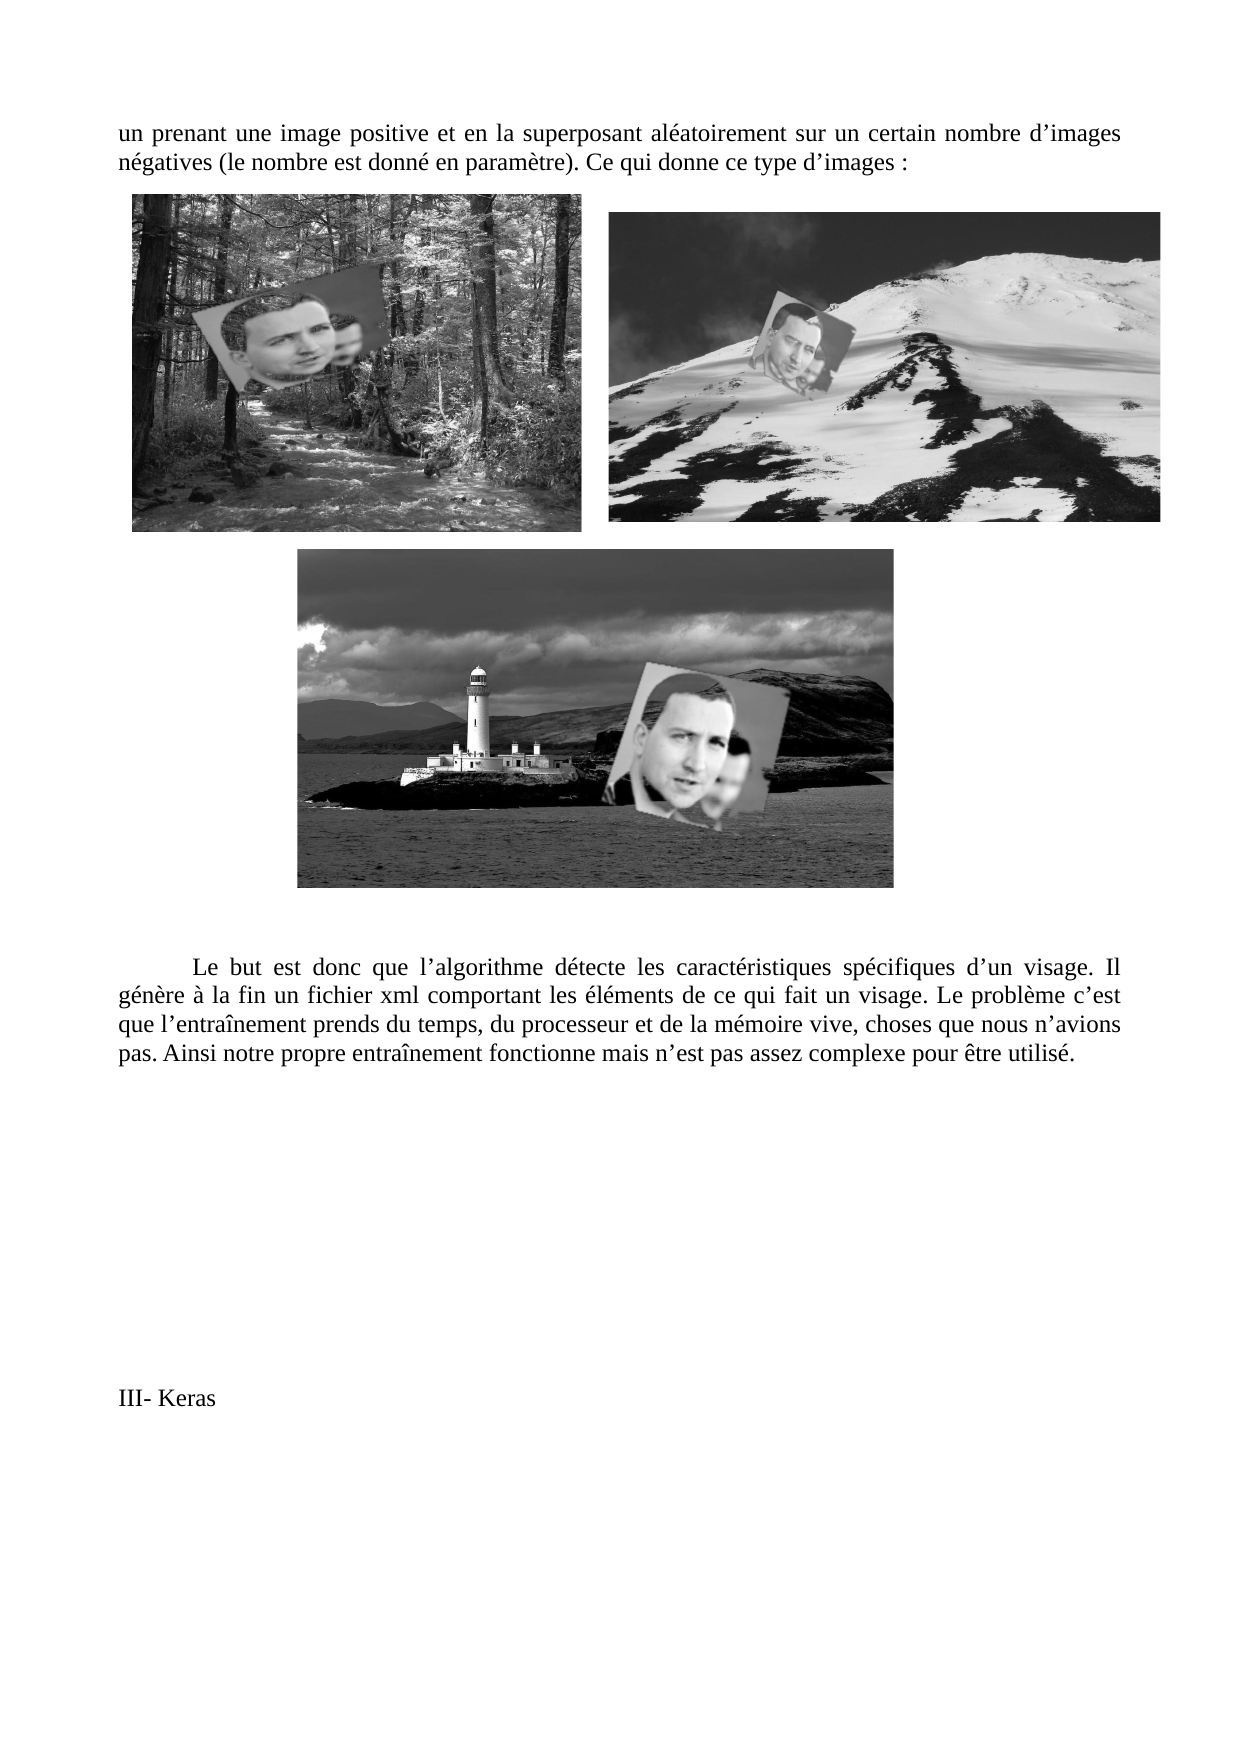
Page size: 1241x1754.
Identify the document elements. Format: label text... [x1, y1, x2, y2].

picture [608, 212, 1161, 522]
text Le but est donc que l’algorithme détecte les caractéristiques spécifiques d’un visage. Il génère à la fin un fichier xml comportant les éléments de ce qui fait un visage. Le problème c’est que l’entraînement prends du temps, du processeur et de la mémoire vive, choses que nous n’avions pas. Ainsi notre propre entraînement fonctionne mais n’est pas assez complexe pour être utilisé. [118, 952, 1122, 1067]
text III- Keras [118, 1383, 1122, 1412]
picture [297, 549, 894, 888]
text un prenant une image positive et en la superposant aléatoirement sur un certain nombre d’images négatives (le nombre est donné en paramètre). Ce qui donne ce type d’images : [118, 118, 1122, 176]
picture [132, 194, 582, 532]
